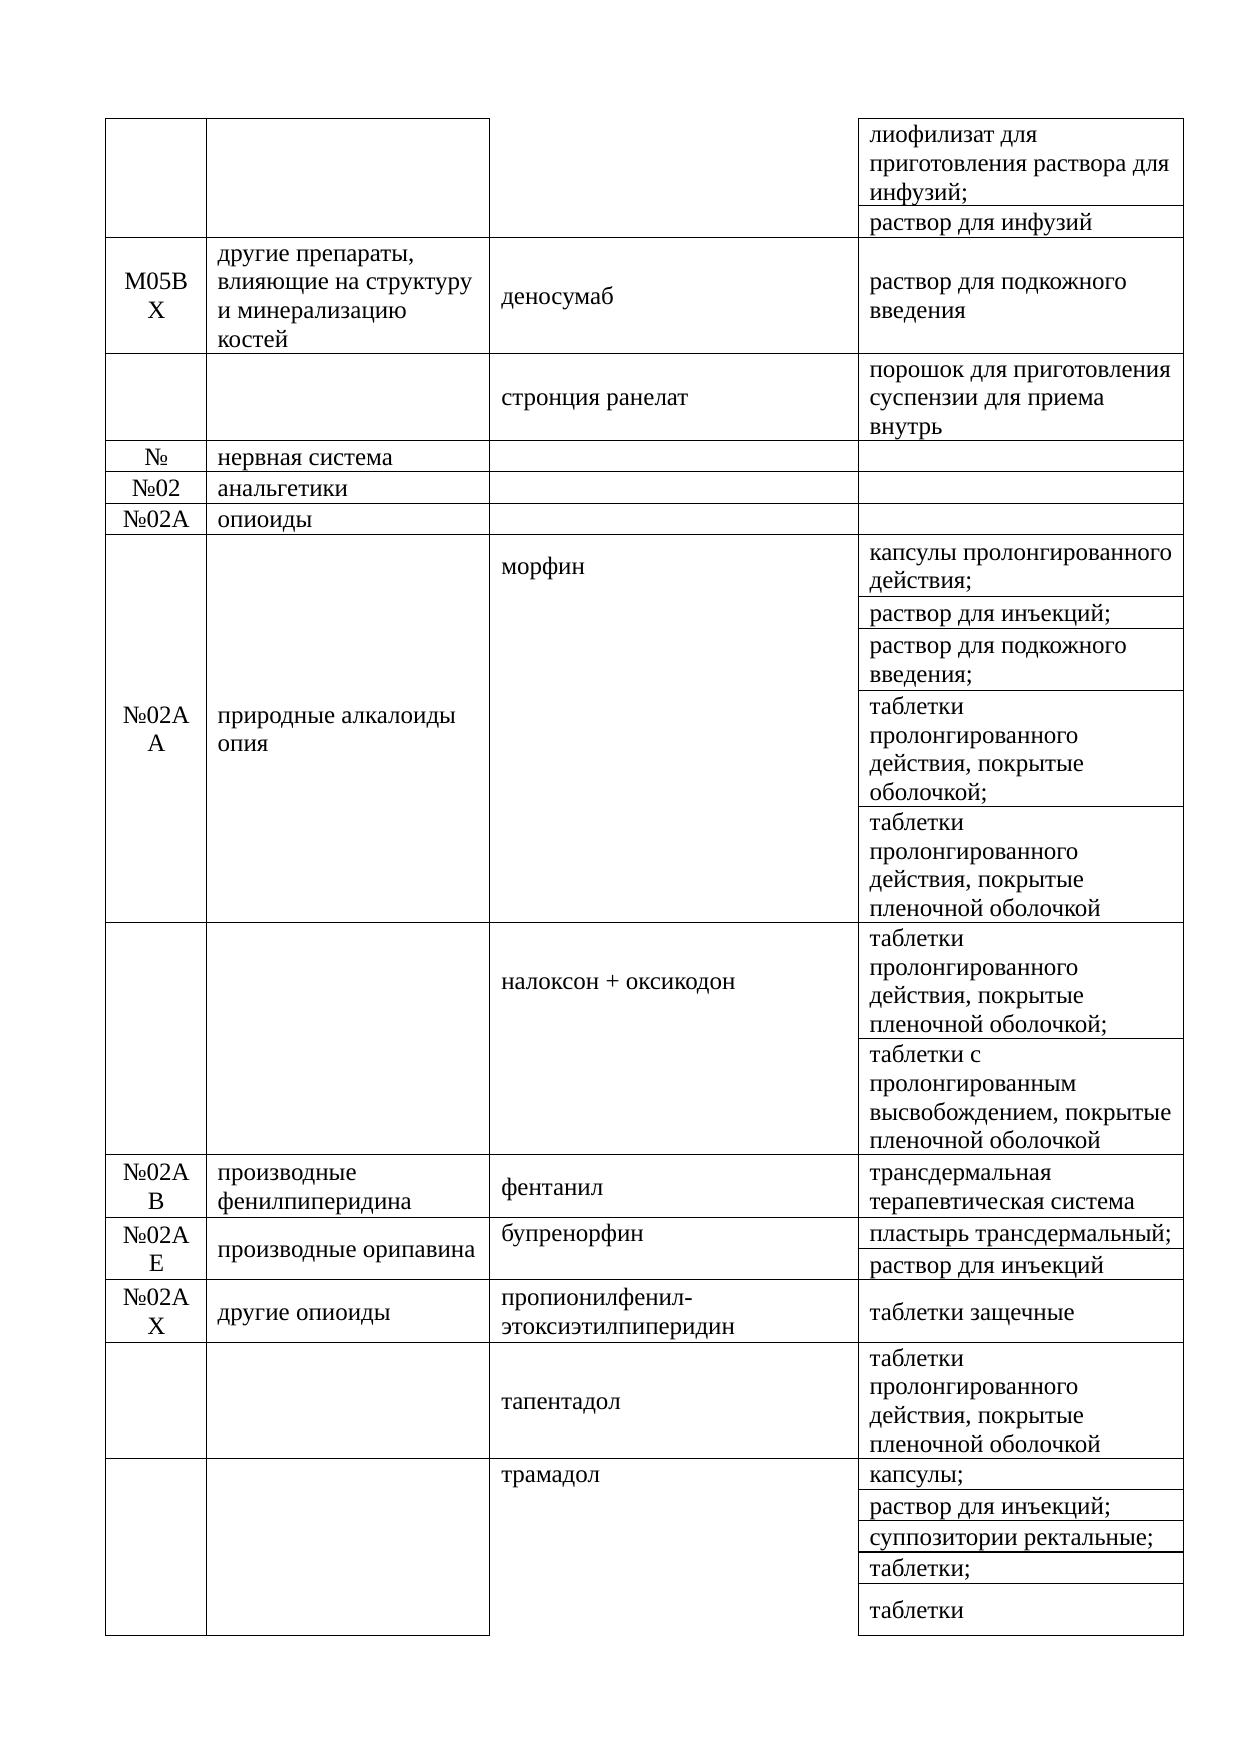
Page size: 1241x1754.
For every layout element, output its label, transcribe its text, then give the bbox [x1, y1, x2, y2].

table_cell [490, 1520, 858, 1551]
table_cell [859, 472, 1183, 502]
table_cell [490, 1583, 858, 1635]
table_cell [490, 472, 858, 502]
table_cell [106, 1343, 206, 1458]
table_cell лиофилизат для приготовления раствора для инфузий; [859, 119, 1183, 205]
table_cell морфин [490, 535, 858, 596]
table_cell таблетки пролонгированного действия, покрытые пленочной оболочкой; [859, 923, 1183, 1038]
table_cell фентанил [490, 1155, 858, 1217]
table_cell анальгетики [207, 472, 489, 502]
table_cell [207, 354, 489, 440]
table_cell другие опиоиды [207, 1280, 489, 1342]
table_cell опиоиды [207, 504, 489, 534]
table_cell [490, 1551, 858, 1583]
table_cell № [106, 441, 206, 471]
table_cell суппозитории ректальные; [859, 1521, 1183, 1551]
table_cell [859, 504, 1183, 534]
table_cell раствор для инъекций [859, 1249, 1183, 1279]
table_cell [490, 441, 858, 471]
table_cell [490, 504, 858, 534]
table_cell пропионилфенил-этоксиэтилпиперидин [490, 1280, 858, 1342]
table_cell нервная система [207, 441, 489, 471]
table_cell [106, 354, 206, 440]
table_cell пластырь трансдермальный; [859, 1218, 1183, 1248]
table_cell №02AA [106, 535, 206, 922]
table_cell раствор для инъекций; [859, 597, 1183, 627]
table_cell таблетки пролонгированного действия, покрытые пленочной оболочкой [859, 807, 1183, 922]
table_cell [106, 119, 206, 237]
table_cell №02A [106, 504, 206, 534]
table_cell тапентадол [490, 1343, 858, 1458]
table_cell №02 [106, 472, 206, 502]
table_cell другие препараты, влияющие на структуру и минерализацию костей [207, 238, 489, 353]
table_cell [490, 205, 858, 237]
table_cell [490, 690, 858, 806]
table_cell раствор для инфузий [859, 206, 1183, 237]
table_cell [490, 1489, 858, 1520]
table_cell таблетки с пролонгированным высвобождением, покрытые пленочной оболочкой [859, 1039, 1183, 1154]
table_cell бупренорфин [490, 1218, 858, 1248]
table_cell №02AE [106, 1218, 206, 1279]
table_cell стронция ранелат [490, 354, 858, 440]
table_cell таблетки; [859, 1553, 1183, 1583]
table_cell производные орипавина [207, 1218, 489, 1279]
table_cell раствор для подкожного введения; [859, 629, 1183, 690]
table_cell [207, 119, 489, 237]
table_cell производные фенилпиперидина [207, 1155, 489, 1217]
table_cell [207, 923, 489, 1154]
table_cell [106, 1459, 206, 1635]
table_cell [490, 596, 858, 627]
table_cell капсулы; [859, 1459, 1183, 1489]
table_cell раствор для подкожного введения [859, 238, 1183, 353]
table_cell [490, 118, 858, 205]
table_cell [490, 1248, 858, 1279]
table_cell трамадол [490, 1459, 858, 1489]
table_cell трансдермальная терапевтическая система [859, 1155, 1183, 1217]
table_cell деносумаб [490, 238, 858, 353]
table_cell таблетки пролонгированного действия, покрытые оболочкой; [859, 691, 1183, 806]
table_cell [490, 806, 858, 922]
table_cell капсулы пролонгированного действия; [859, 535, 1183, 596]
table_cell порошок для приготовления суспензии для приема внутрь [859, 354, 1183, 440]
table_cell таблетки защечные [859, 1280, 1183, 1342]
table_cell [490, 628, 858, 690]
table_cell таблетки пролонгированного действия, покрытые пленочной оболочкой [859, 1343, 1183, 1458]
table_cell [490, 1038, 858, 1154]
table_cell раствор для инъекций; [859, 1490, 1183, 1520]
table_cell №02AB [106, 1155, 206, 1217]
table_cell [106, 923, 206, 1154]
table_cell природные алкалоиды опия [207, 535, 489, 922]
table_cell №02AX [106, 1280, 206, 1342]
table_cell M05BX [106, 238, 206, 353]
table_cell [207, 1459, 489, 1635]
table_cell налоксон + оксикодон [490, 923, 858, 1038]
table_cell [207, 1343, 489, 1458]
table_cell [859, 441, 1183, 471]
table_cell таблетки [859, 1584, 1183, 1635]
